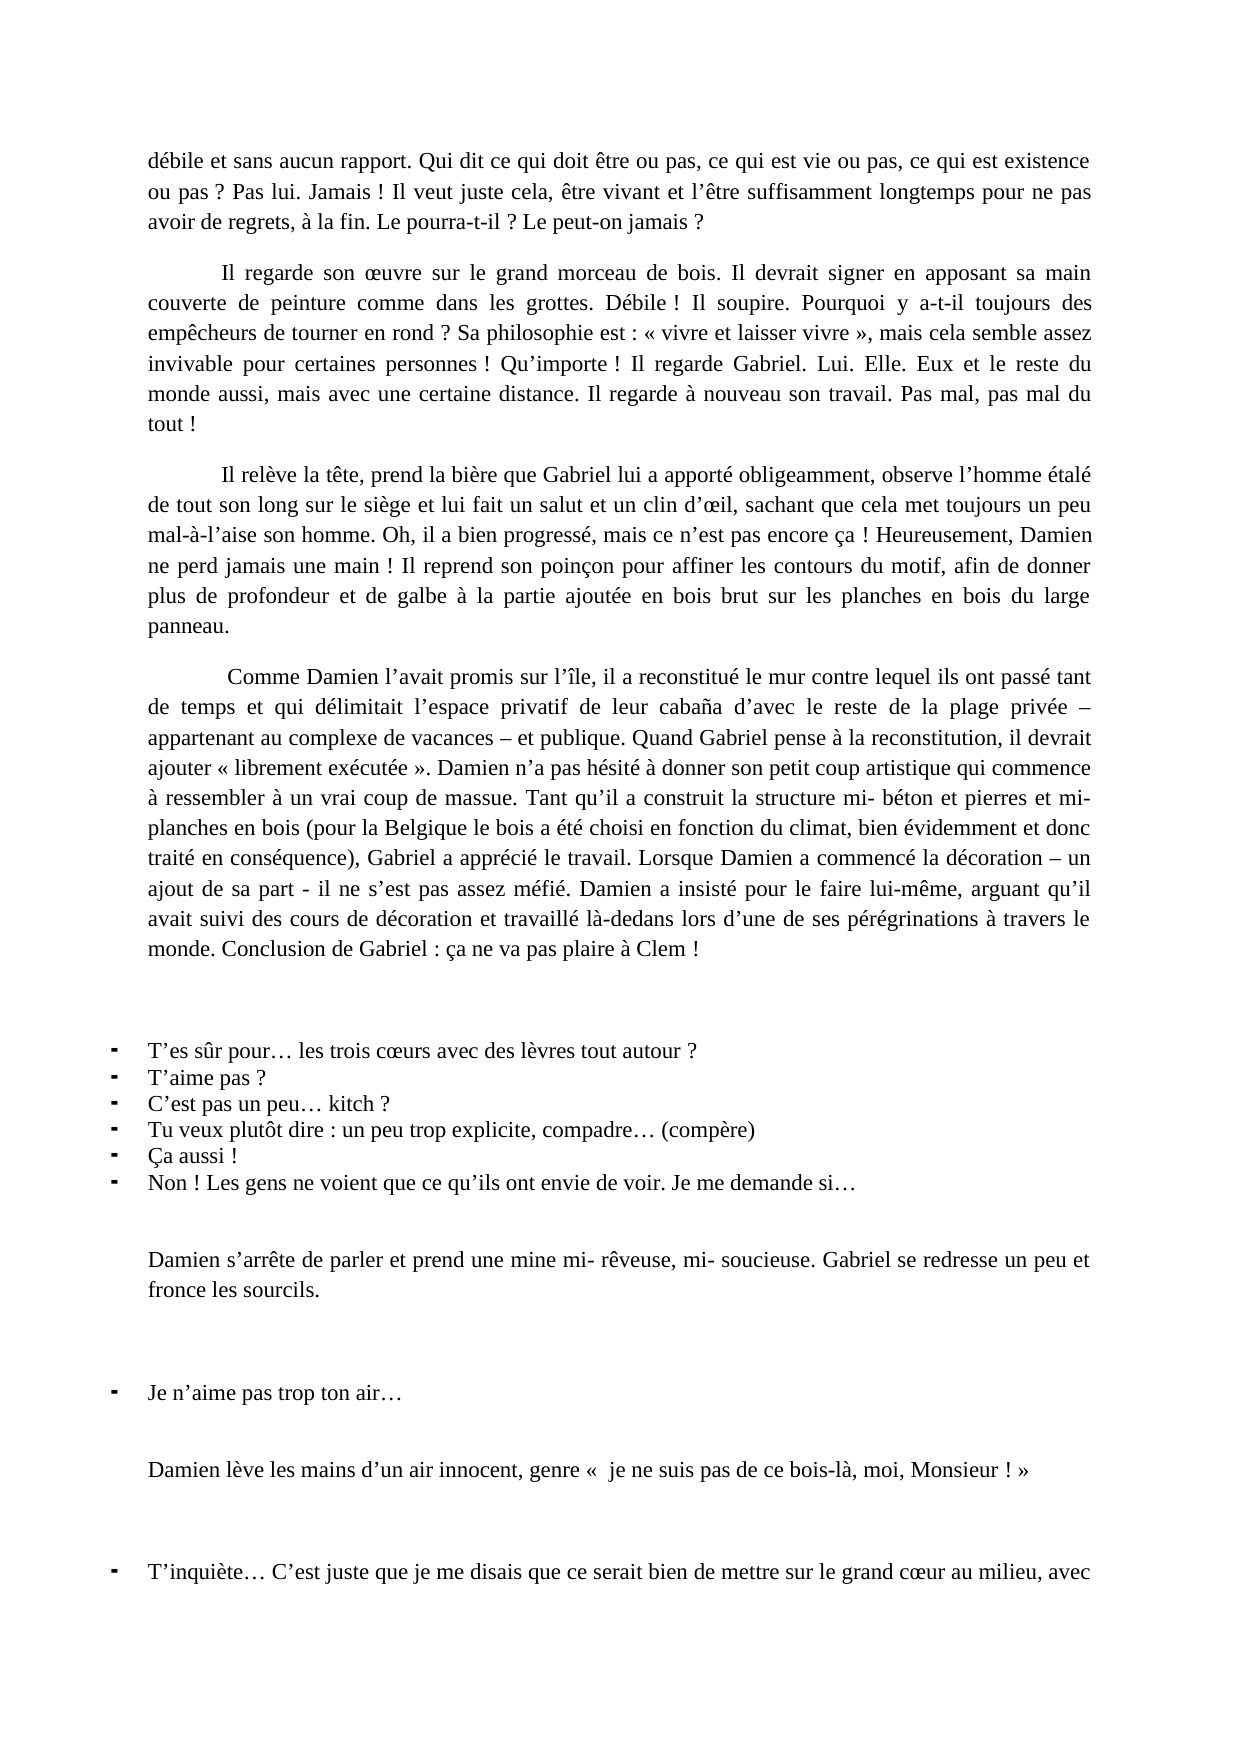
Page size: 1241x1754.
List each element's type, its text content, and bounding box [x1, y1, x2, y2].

list C’est pas un peu… kitch ? [110, 1090, 1093, 1116]
list T’inquiète… C’est juste que je me disais que ce serait bien de mettre sur le grand cœur au milieu, avec [110, 1558, 1093, 1584]
text débile et sans aucun rapport. Qui dit ce qui doit être ou pas, ce qui est vie ou pas, ce qui est existence ou pas ? Pas lui. Jamais ! Il veut juste cela, être vivant et l’être suffisamment longtemps pour ne pas avoir de regrets, à la fin. Le pourra-t-il ? Le peut-on jamais ? [148, 148, 1093, 234]
text Damien lève les mains d’un air innocent, genre « je ne suis pas de ce bois-là, moi, Monsieur ! » [148, 1456, 1093, 1482]
text Il relève la tête, prend la bière que Gabriel lui a apporté obligeamment, observe l’homme étalé de tout son long sur le siège et lui fait un salut et un clin d’œil, sachant que cela met toujours un peu mal-à-l’aise son homme. Oh, il a bien progressé, mais ce n’est pas encore ça ! Heureusement, Damien ne perd jamais une main ! Il reprend son poinçon pour affiner les contours du motif, afin de donner plus de profondeur et de galbe à la partie ajoutée en bois brut sur les planches en bois du large panneau. [148, 461, 1093, 638]
list T’es sûr pour… les trois cœurs avec des lèvres tout autour ? [110, 1037, 1093, 1063]
text Comme Damien l’avait promis sur l’île, il a reconstitué le mur contre lequel ils ont passé tant de temps et qui délimitait l’espace privatif de leur cabaña d’avec le reste de la plage privée – appartenant au complexe de vacances – et publique. Quand Gabriel pense à la reconstitution, il devrait ajouter « librement exécutée ». Damien n’a pas hésité à donner son petit coup artistique qui commence à ressembler à un vrai coup de massue. Tant qu’il a construit la structure mi- béton et pierres et mi- planches en bois (pour la Belgique le bois a été choisi en fonction du climat, bien évidemment et donc traité en conséquence), Gabriel a apprécié le travail. Lorsque Damien a commencé la décoration – un ajout de sa part - il ne s’est pas assez méfié. Damien a insisté pour le faire lui-même, arguant qu’il avait suivi des cours de décoration et travaillé là-dedans lors d’une de ses pérégrinations à travers le monde. Conclusion de Gabriel : ça ne va pas plaire à Clem ! [148, 663, 1093, 961]
text Il regarde son œuvre sur le grand morceau de bois. Il devrait signer en apposant sa main couverte de peinture comme dans les grottes. Débile ! Il soupire. Pourquoi y a-t-il toujours des empêcheurs de tourner en rond ? Sa philosophie est : « vivre et laisser vivre », mais cela semble assez invivable pour certaines personnes ! Qu’importe ! Il regarde Gabriel. Lui. Elle. Eux et le reste du monde aussi, mais avec une certaine distance. Il regarde à nouveau son travail. Pas mal, pas mal du tout ! [148, 259, 1093, 436]
list Je n’aime pas trop ton air… [110, 1379, 1093, 1405]
list Non ! Les gens ne voient que ce qu’ils ont envie de voir. Je me demande si… [110, 1169, 1093, 1195]
list T’aime pas ? [110, 1063, 1093, 1090]
list Ça aussi ! [110, 1143, 1093, 1169]
text Damien s’arrête de parler et prend une mine mi- rêveuse, mi- soucieuse. Gabriel se redresse un peu et fronce les sourcils. [148, 1246, 1093, 1303]
list Tu veux plutôt dire : un peu trop explicite, compadre… (compère) [110, 1116, 1093, 1143]
